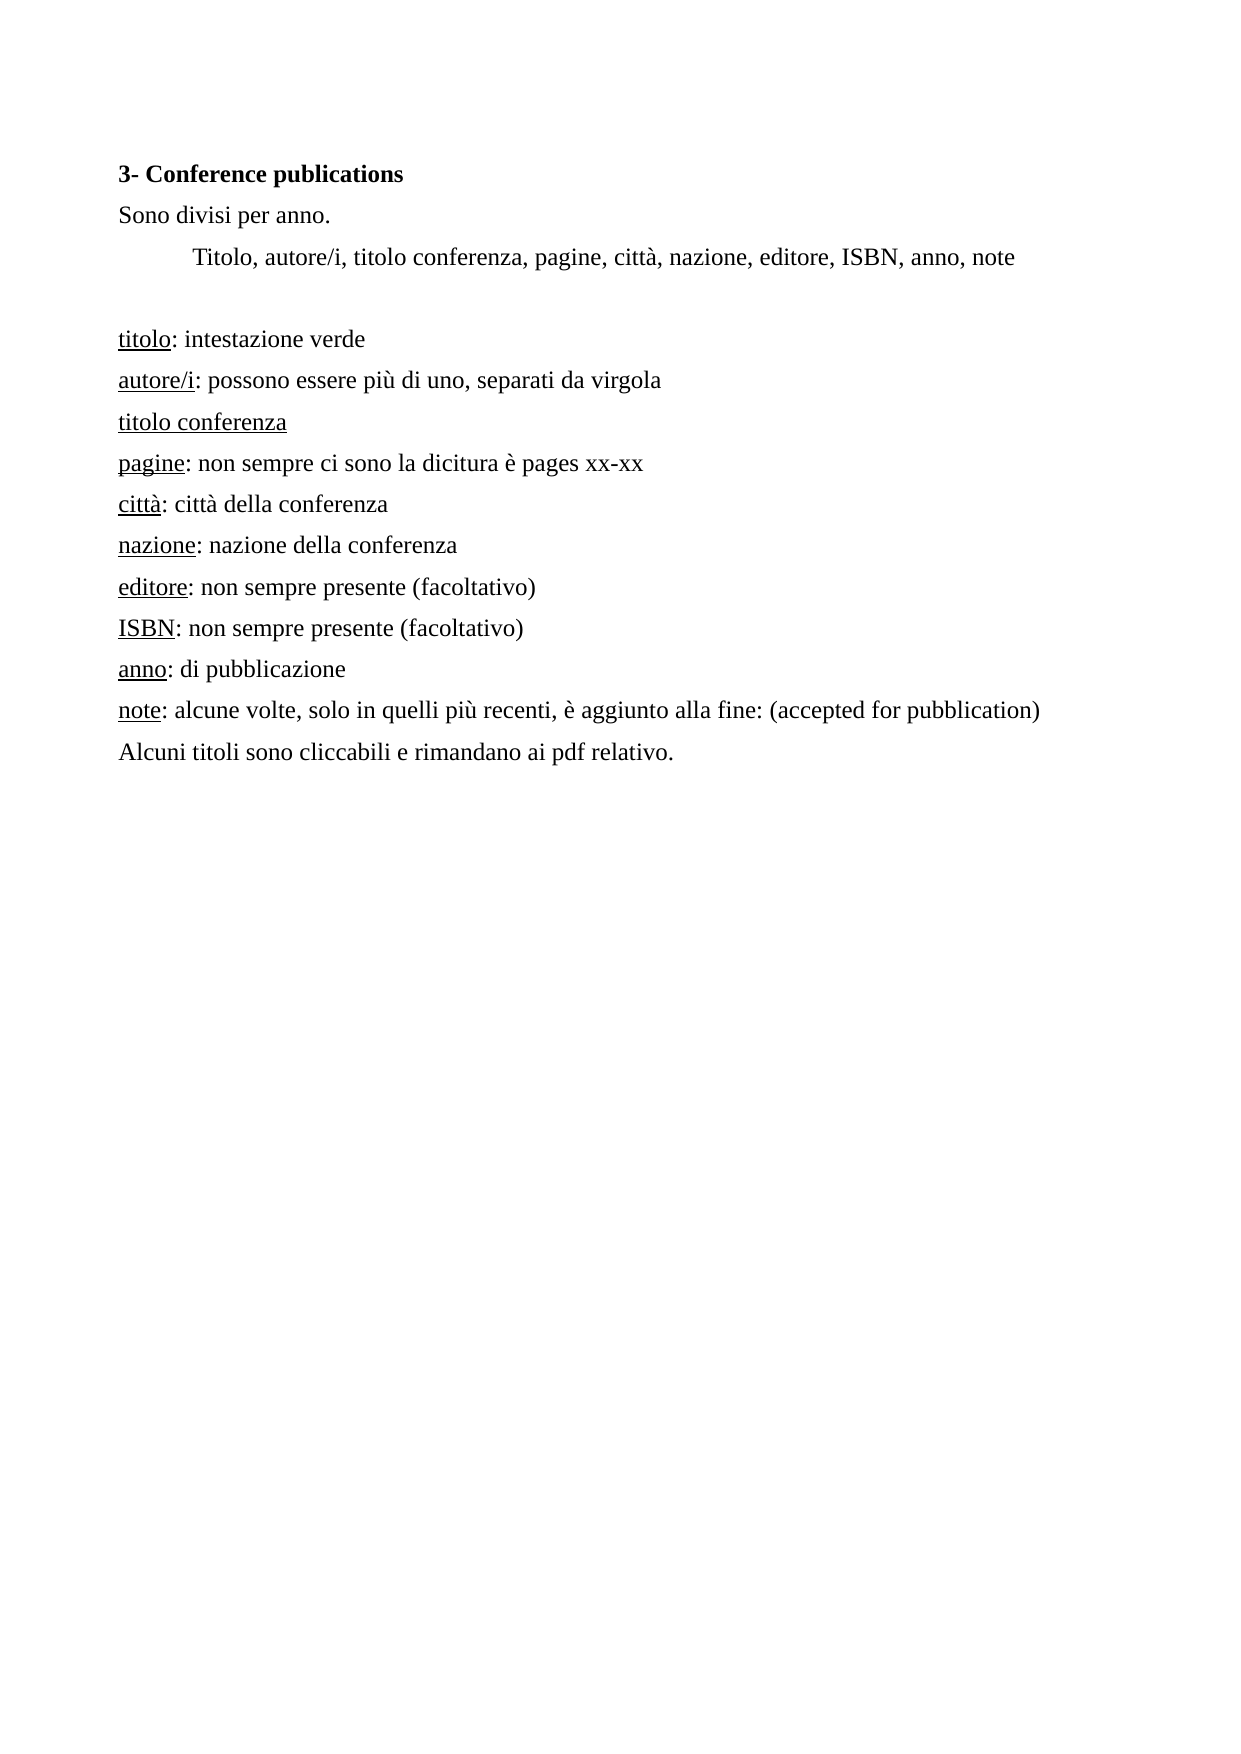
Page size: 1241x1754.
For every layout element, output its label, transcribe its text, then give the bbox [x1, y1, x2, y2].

text Titolo, autore/i, titolo conferenza, pagine, città, nazione, editore, ISBN, anno, note [118, 242, 1122, 271]
text editore: non sempre presente (facoltativo) [118, 572, 1122, 601]
text anno: di pubblicazione [118, 654, 1122, 683]
text Sono divisi per anno. [118, 201, 1122, 229]
text 3- Conference publications [118, 159, 1122, 188]
text autore/i: possono essere più di uno, separati da virgola [118, 366, 1122, 394]
text città: città della conferenza [118, 489, 1122, 518]
text titolo: intestazione verde [118, 324, 1122, 353]
text titolo conferenza [118, 407, 1122, 436]
text note: alcune volte, solo in quelli più recenti, è aggiunto alla fine: (accepted for pubblication) [118, 696, 1122, 724]
text ISBN: non sempre presente (facoltativo) [118, 613, 1122, 642]
text Alcuni titoli sono cliccabili e rimandano ai pdf relativo. [118, 737, 1122, 766]
text pagine: non sempre ci sono la dicitura è pages xx-xx [118, 448, 1122, 477]
text nazione: nazione della conferenza [118, 531, 1122, 559]
